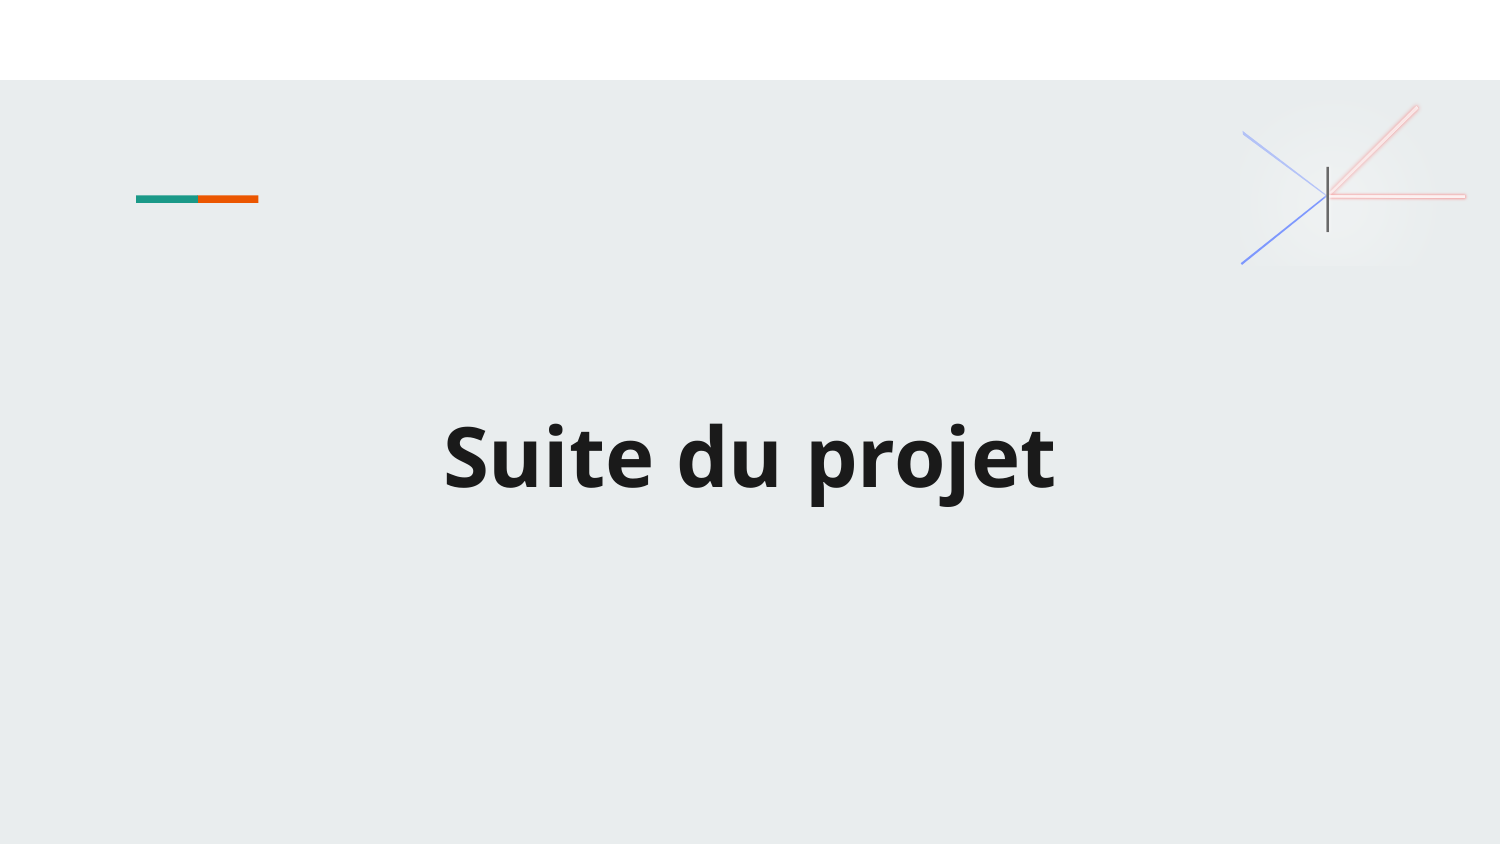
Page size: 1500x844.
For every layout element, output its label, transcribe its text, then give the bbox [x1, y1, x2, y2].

title Suite du projet [119, 383, 1381, 551]
picture [1240, 100, 1469, 266]
